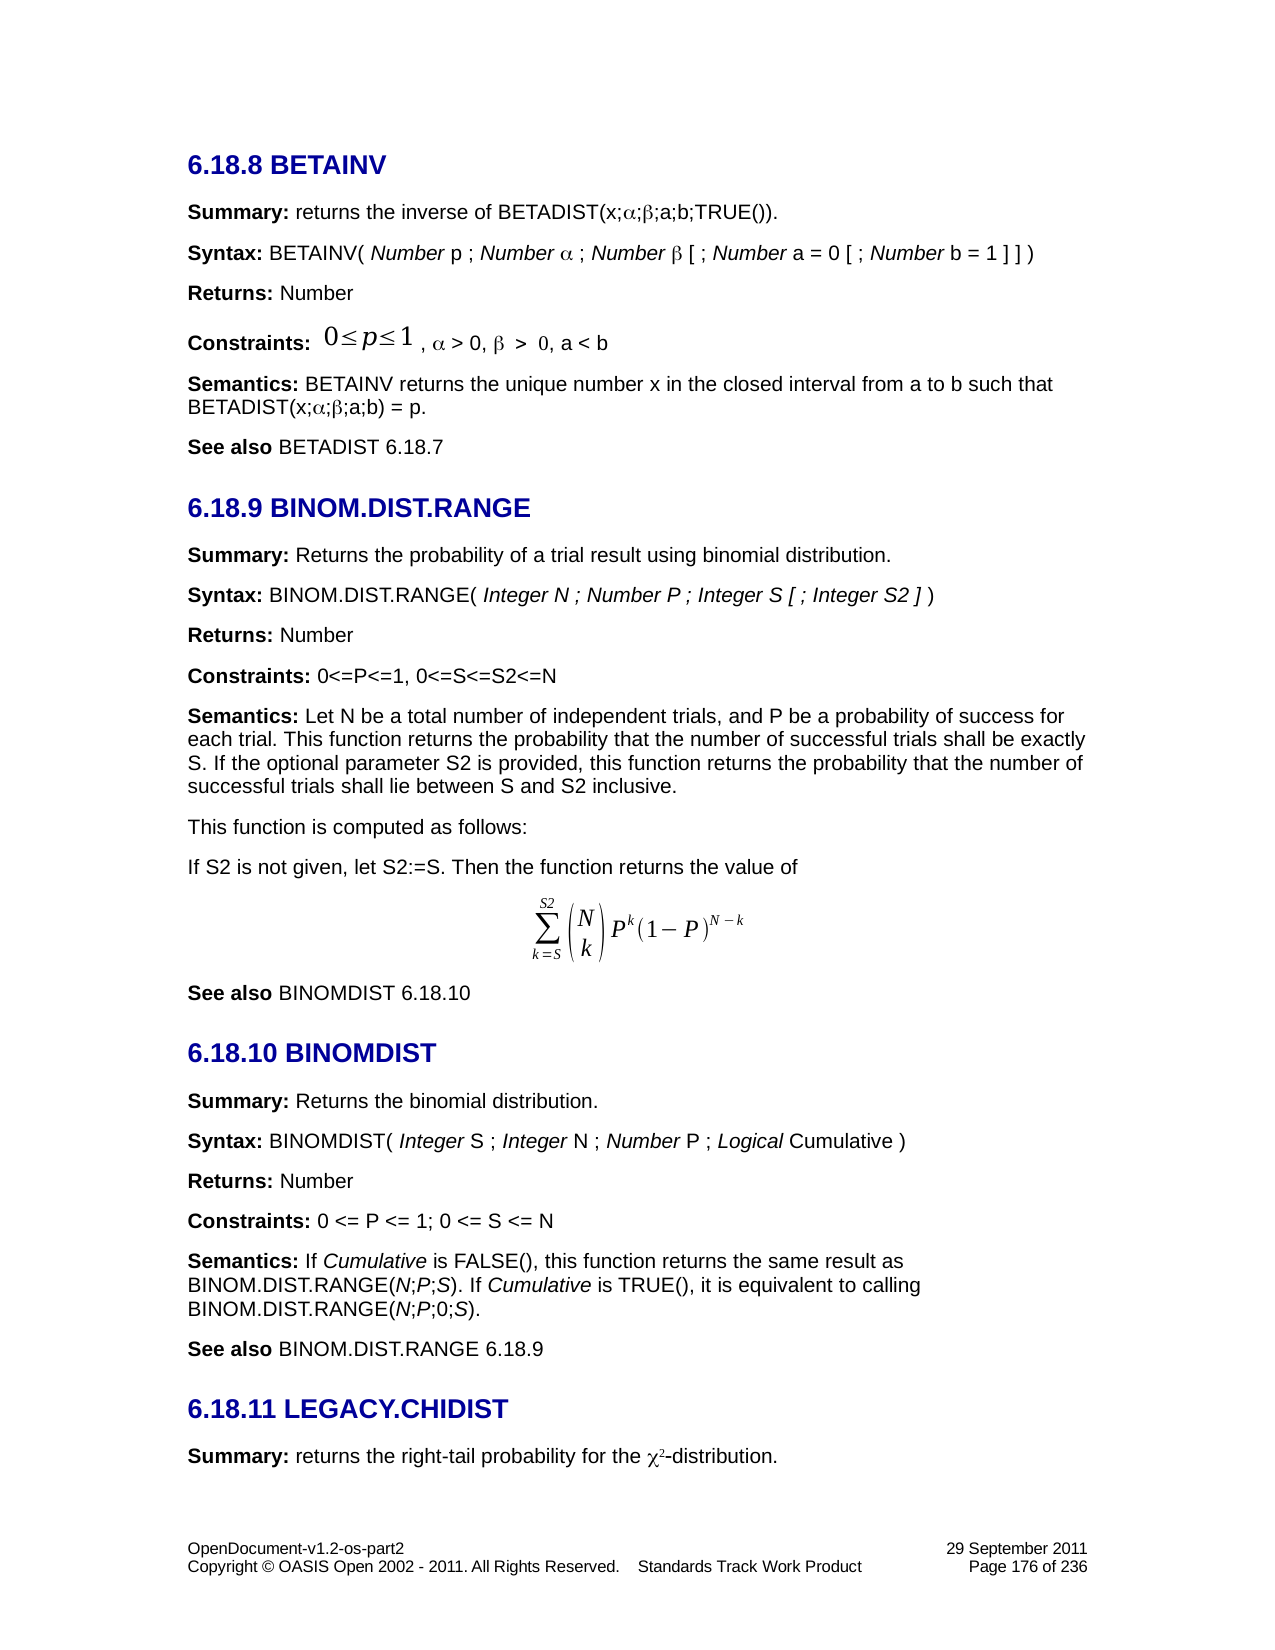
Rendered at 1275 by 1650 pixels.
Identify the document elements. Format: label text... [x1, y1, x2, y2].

text Semantics: Let N be a total number of independent trials, and P be a probability of success for each trial. This function returns the probability that the number of successful trials shall be exactly S. If the optional parameter S2 is provided, this function returns the probability that the number of successful trials shall lie between S and S2 inclusive. [187, 704, 1088, 798]
text Syntax: BINOM.DIST.RANGE( Integer N ; Number P ; Integer S [ ; Integer S2 ] ) [187, 584, 1088, 607]
text Returns: Number [187, 1169, 1088, 1193]
text If S2 is not given, let S2:=S. Then the function returns the value of [187, 855, 1088, 879]
text Syntax: BETAINV( Number p ; Number a ; Number b [ ; Number a = 0 [ ; Number b = 1 ] ] ) [187, 241, 1088, 264]
text Syntax: BINOMDIST( Integer S ; Integer N ; Number P ; Logical Cumulative ) [187, 1129, 1088, 1153]
text This function is computed as follows: [187, 815, 1088, 839]
text See also BINOM.DIST.RANGE 6.18.9 [187, 1337, 1088, 1361]
subtitle BETAINV [187, 150, 1088, 180]
text Summary: Returns the binomial distribution. [187, 1089, 1088, 1113]
text See also BETADIST 6.18.7 [187, 436, 1088, 459]
subtitle BINOMDIST [187, 1038, 1088, 1068]
text Summary: returns the inverse of BETADIST(x;a;b;a;b;TRUE()). [187, 201, 1088, 224]
text See also BINOMDIST 6.18.10 [187, 981, 1088, 1005]
text Returns: Number [187, 624, 1088, 647]
text Summary: returns the right-tail probability for the c2-distribution. [187, 1445, 1088, 1468]
text Constraints: 0<=P<=1, 0<=S<=S2<=N [187, 664, 1088, 688]
text Constraints: , a > 0, b > 0, a < b [187, 321, 1088, 355]
text Summary: Returns the probability of a trial result using binomial distribution. [187, 543, 1088, 567]
text Returns: Number [187, 281, 1088, 305]
text Semantics: BETAINV returns the unique number x in the closed interval from a to b such that BETADIST(x;a;b;a;b) = p. [187, 372, 1088, 419]
subtitle BINOM.DIST.RANGE [187, 493, 1088, 523]
text Semantics: If Cumulative is FALSE(), this function returns the same result as BINOM.DIST.RANGE(N;P;S). If Cumulative is TRUE(), it is equivalent to calling BINOM.DIST.RANGE(N;P;0;S). [187, 1250, 1088, 1321]
subtitle LEGACY.CHIDIST [187, 1394, 1088, 1424]
text Constraints: 0 <= P <= 1; 0 <= S <= N [187, 1210, 1088, 1233]
